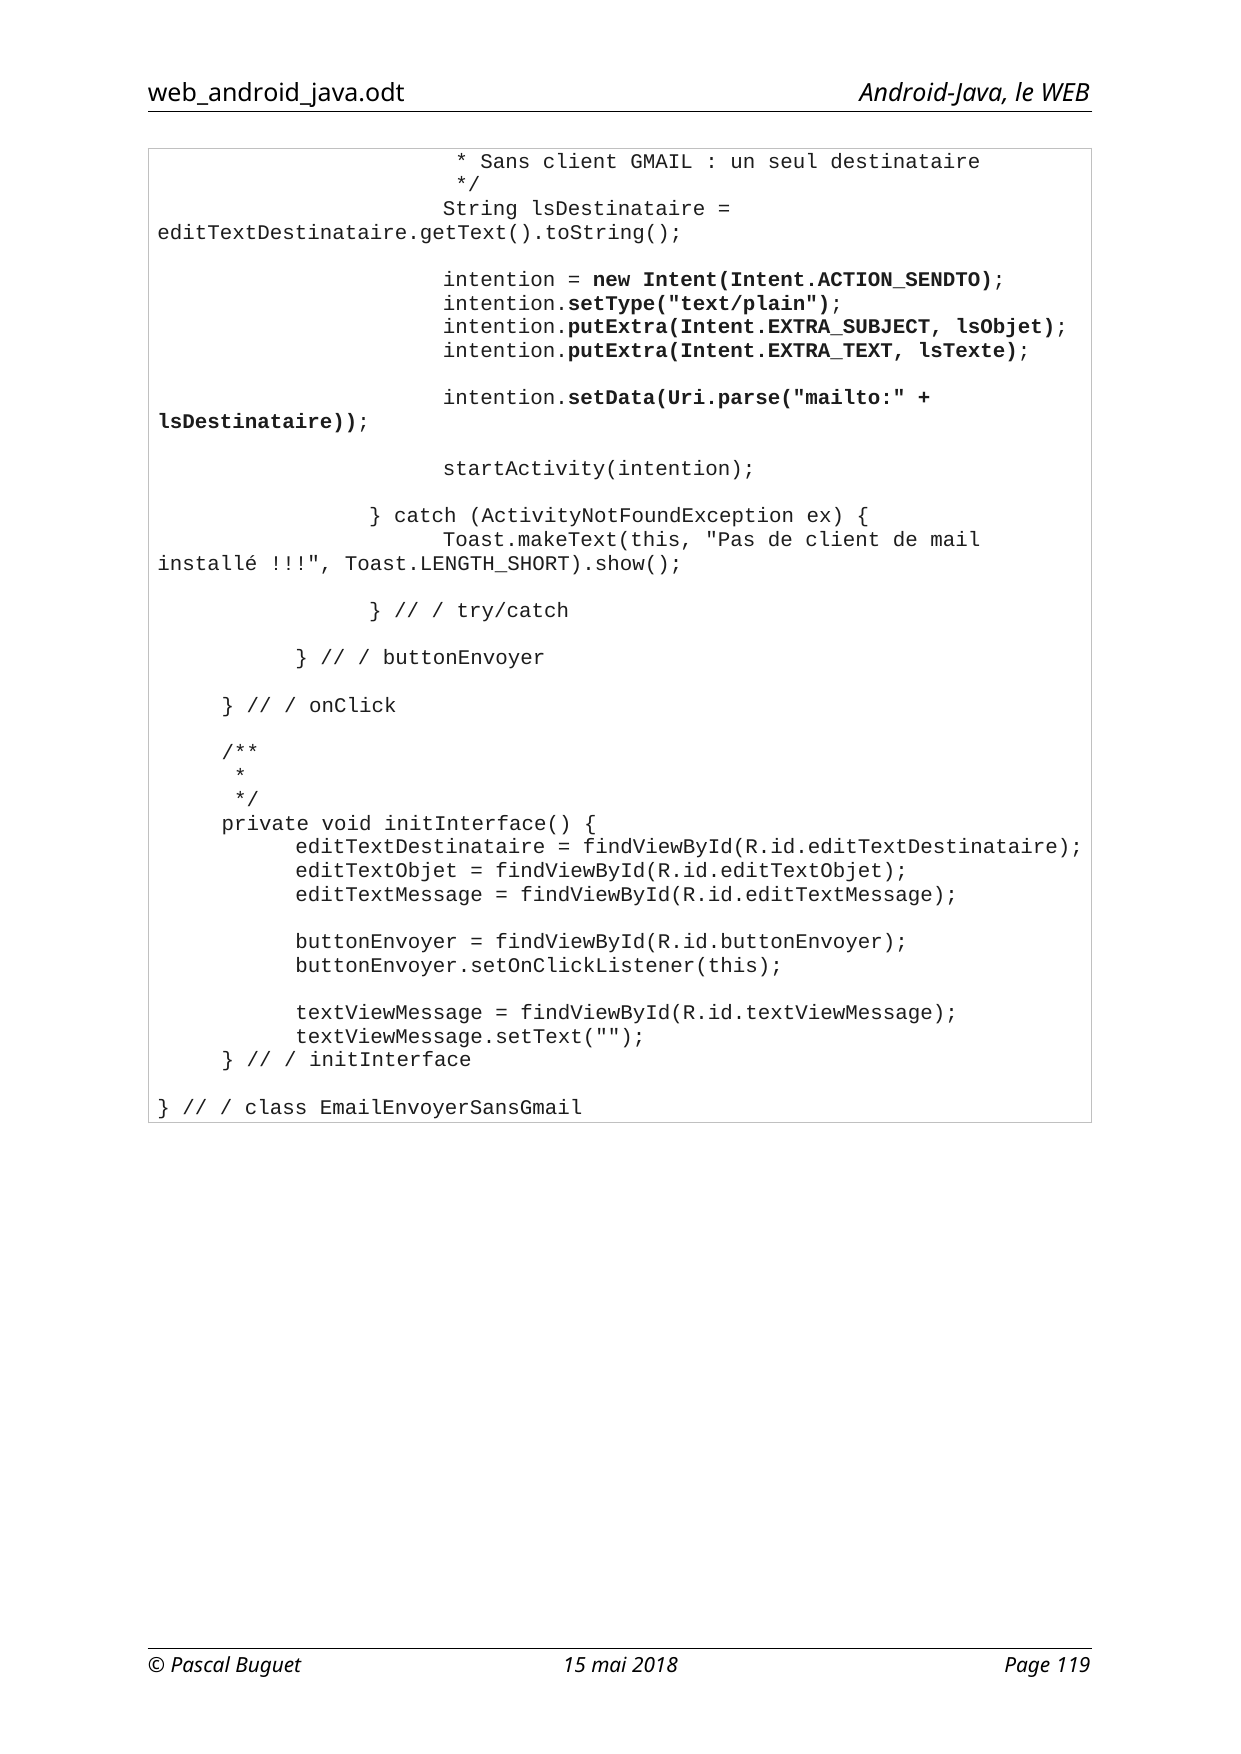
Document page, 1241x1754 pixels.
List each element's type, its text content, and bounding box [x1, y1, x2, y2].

text } // / initInterface [149, 1046, 1091, 1070]
text editTextObjet = findViewById(R.id.editTextObjet); [149, 857, 1091, 881]
text Toast.makeText(this, "Pas de client de mail installé !!!", Toast.LENGTH_SHORT).show(); [149, 526, 1091, 573]
text textViewMessage.setText(""); [149, 1023, 1091, 1046]
text editTextDestinataire = findViewById(R.id.editTextDestinataire); [149, 833, 1091, 857]
text editTextMessage = findViewById(R.id.editTextMessage); [149, 881, 1091, 904]
text intention.putExtra(Intent.EXTRA_SUBJECT, lsObjet); [149, 313, 1091, 337]
text intention.setType("text/plain"); [149, 289, 1091, 313]
text } // / class EmailEnvoyerSansGmail [149, 1093, 1091, 1122]
text /** [149, 739, 1091, 762]
text * [149, 762, 1091, 786]
text */ [149, 786, 1091, 810]
text private void initInterface() { [149, 810, 1091, 833]
text } catch (ActivityNotFoundException ex) { [149, 502, 1091, 526]
text intention = new Intent(Intent.ACTION_SENDTO); [149, 266, 1091, 289]
text } // / buttonEnvoyer [149, 644, 1091, 668]
text intention.putExtra(Intent.EXTRA_TEXT, lsTexte); [149, 337, 1091, 361]
text startActivity(intention); [149, 455, 1091, 479]
text textViewMessage = findViewById(R.id.textViewMessage); [149, 999, 1091, 1023]
text buttonEnvoyer.setOnClickListener(this); [149, 952, 1091, 975]
text buttonEnvoyer = findViewById(R.id.buttonEnvoyer); [149, 928, 1091, 952]
text * Sans client GMAIL : un seul destinataire [149, 149, 1091, 171]
text String lsDestinataire = editTextDestinataire.getText().toString(); [149, 195, 1091, 242]
text } // / try/catch [149, 597, 1091, 621]
text */ [149, 171, 1091, 195]
text intention.setData(Uri.parse("mailto:" + lsDestinataire)); [149, 384, 1091, 431]
text } // / onClick [149, 692, 1091, 715]
